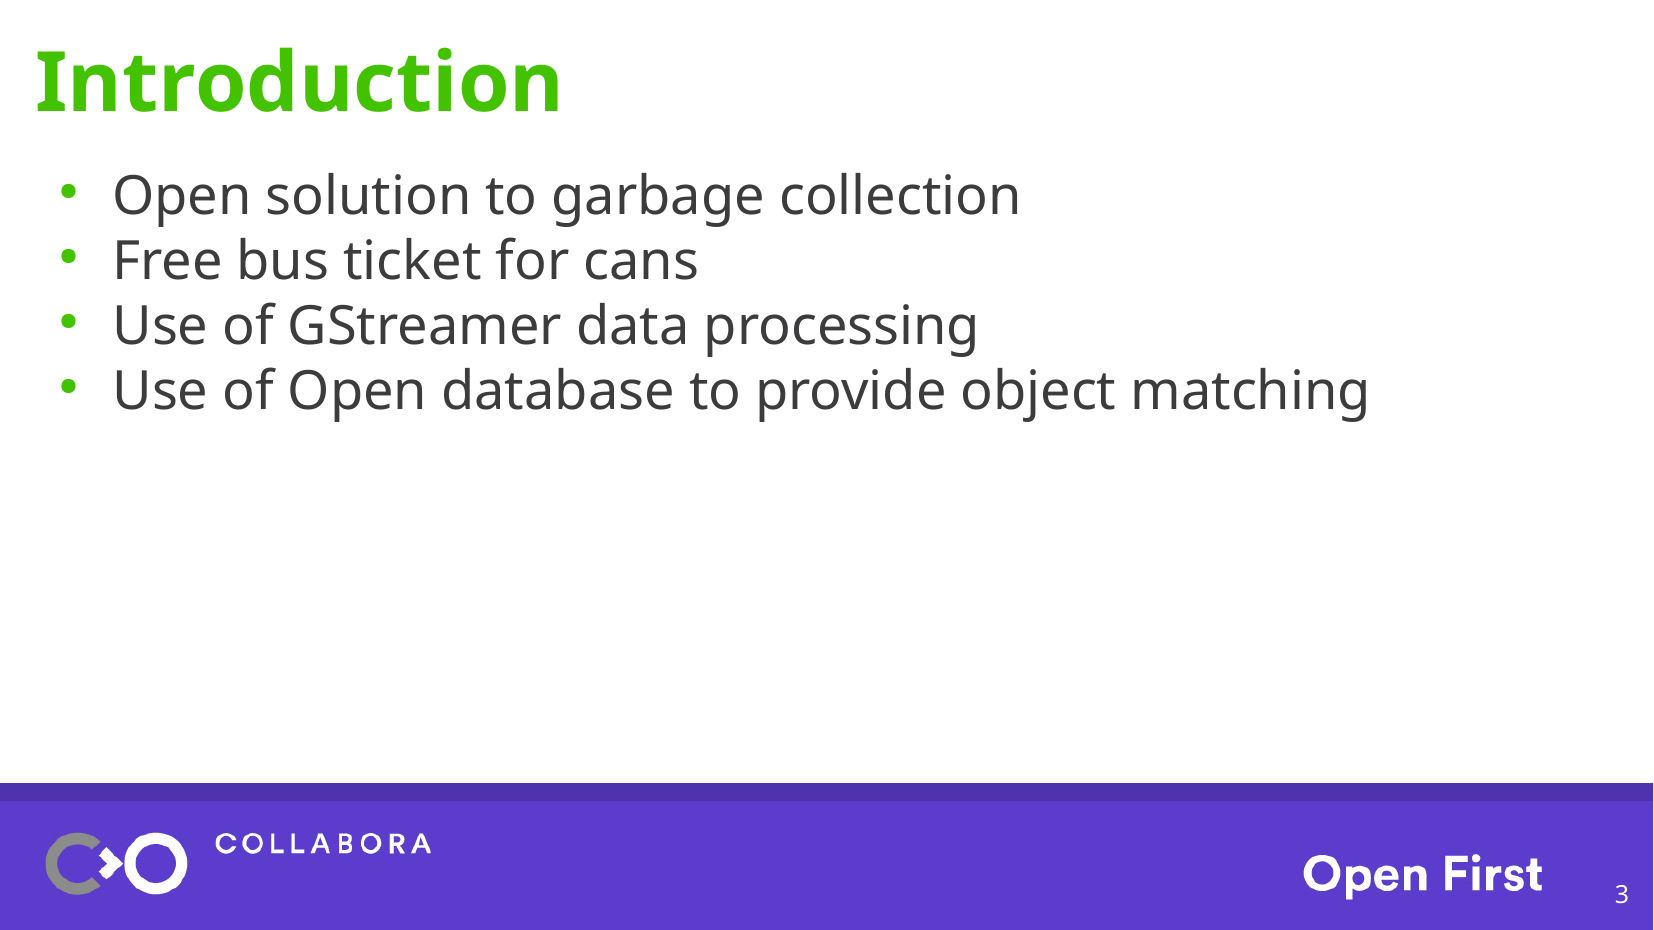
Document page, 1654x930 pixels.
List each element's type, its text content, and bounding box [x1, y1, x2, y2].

picture [0, 0, 1654, 930]
list Open solution to garbage collection Free bus ticket for cans Use of GStreamer data processing Use of Open database to provide object matching [41, 160, 1613, 804]
title Introduction [35, 28, 1608, 192]
